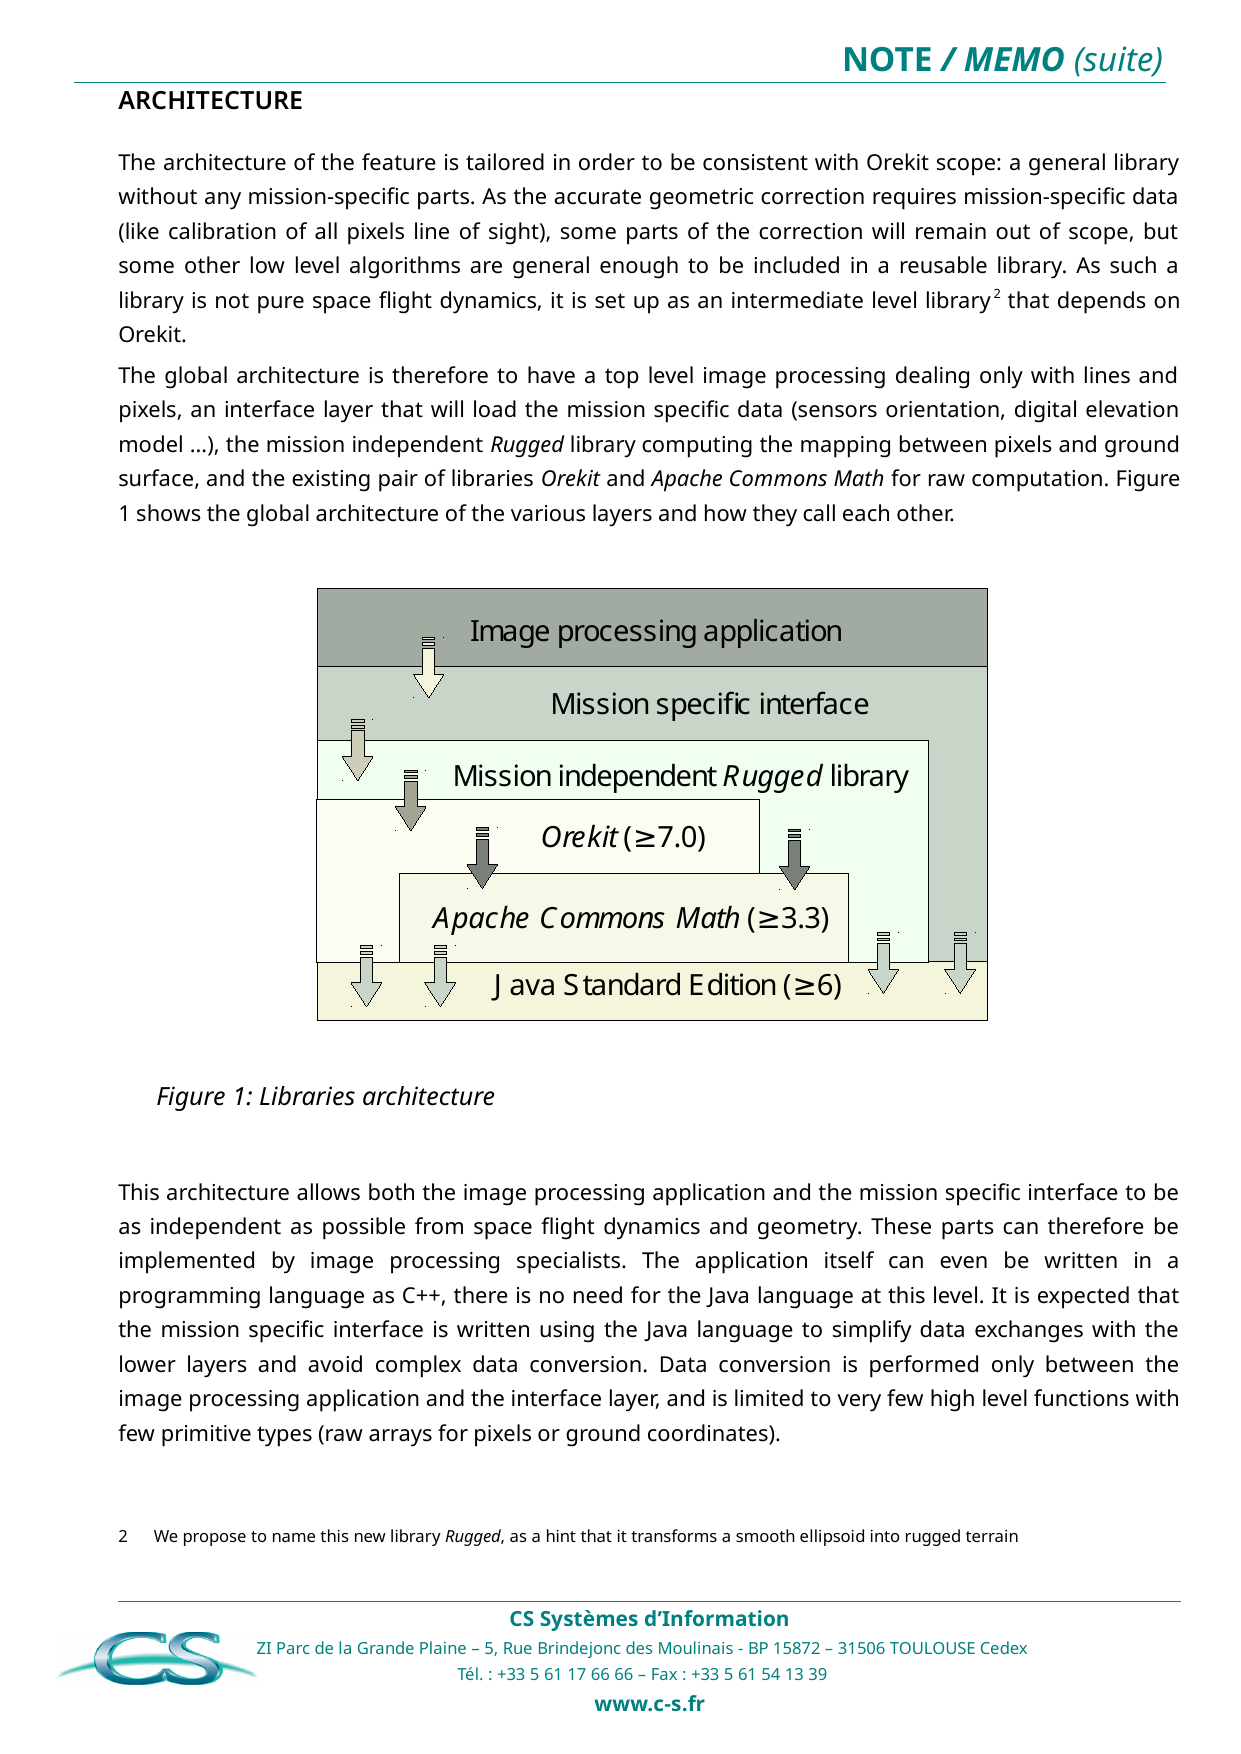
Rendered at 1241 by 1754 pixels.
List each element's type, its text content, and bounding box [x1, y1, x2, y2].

picture [55, 1632, 259, 1685]
text The global architecture is therefore to have a top level image processing dealing only with lines and pixels, an interface layer that will load the mission specific data (sensors orientation, digital elevation model …), the mission independent Rugged library computing the mapping between pixels and ground surface, and the existing pair of libraries Orekit and Apache Commons Math for raw computation. Figure 1 shows the global architecture of the various layers and how they call each other. [118, 360, 1181, 528]
subtitle Architecture [118, 83, 1181, 117]
text Figure 1: Libraries architecture [156, 557, 1157, 1113]
text The architecture of the feature is tailored in order to be consistent with Orekit scope: a general library without any mission-specific parts. As the accurate geometric correction requires mission-specific data (like calibration of all pixels line of sight), some parts of the correction will remain out of scope, but some other low level algorithms are general enough to be included in a reusable library. As such a library is not pure space flight dynamics, it is set up as an intermediate level library that depends on Orekit. [118, 147, 1181, 349]
text This architecture allows both the image processing application and the mission specific interface to be as independent as possible from space flight dynamics and geometry. These parts can therefore be implemented by image processing specialists. The application itself can even be written in a programming language as C++, there is no need for the Java language at this level. It is expected that the mission specific interface is written using the Java language to simplify data exchanges with the lower layers and avoid complex data conversion. Data conversion is performed only between the image processing application and the interface layer, and is limited to very few high level functions with few primitive types (raw arrays for pixels or ground coordinates). [118, 538, 1181, 1448]
text We propose to name this new library Rugged, as a hint that it transforms a smooth ellipsoid into rugged terrain [118, 1524, 1181, 1547]
